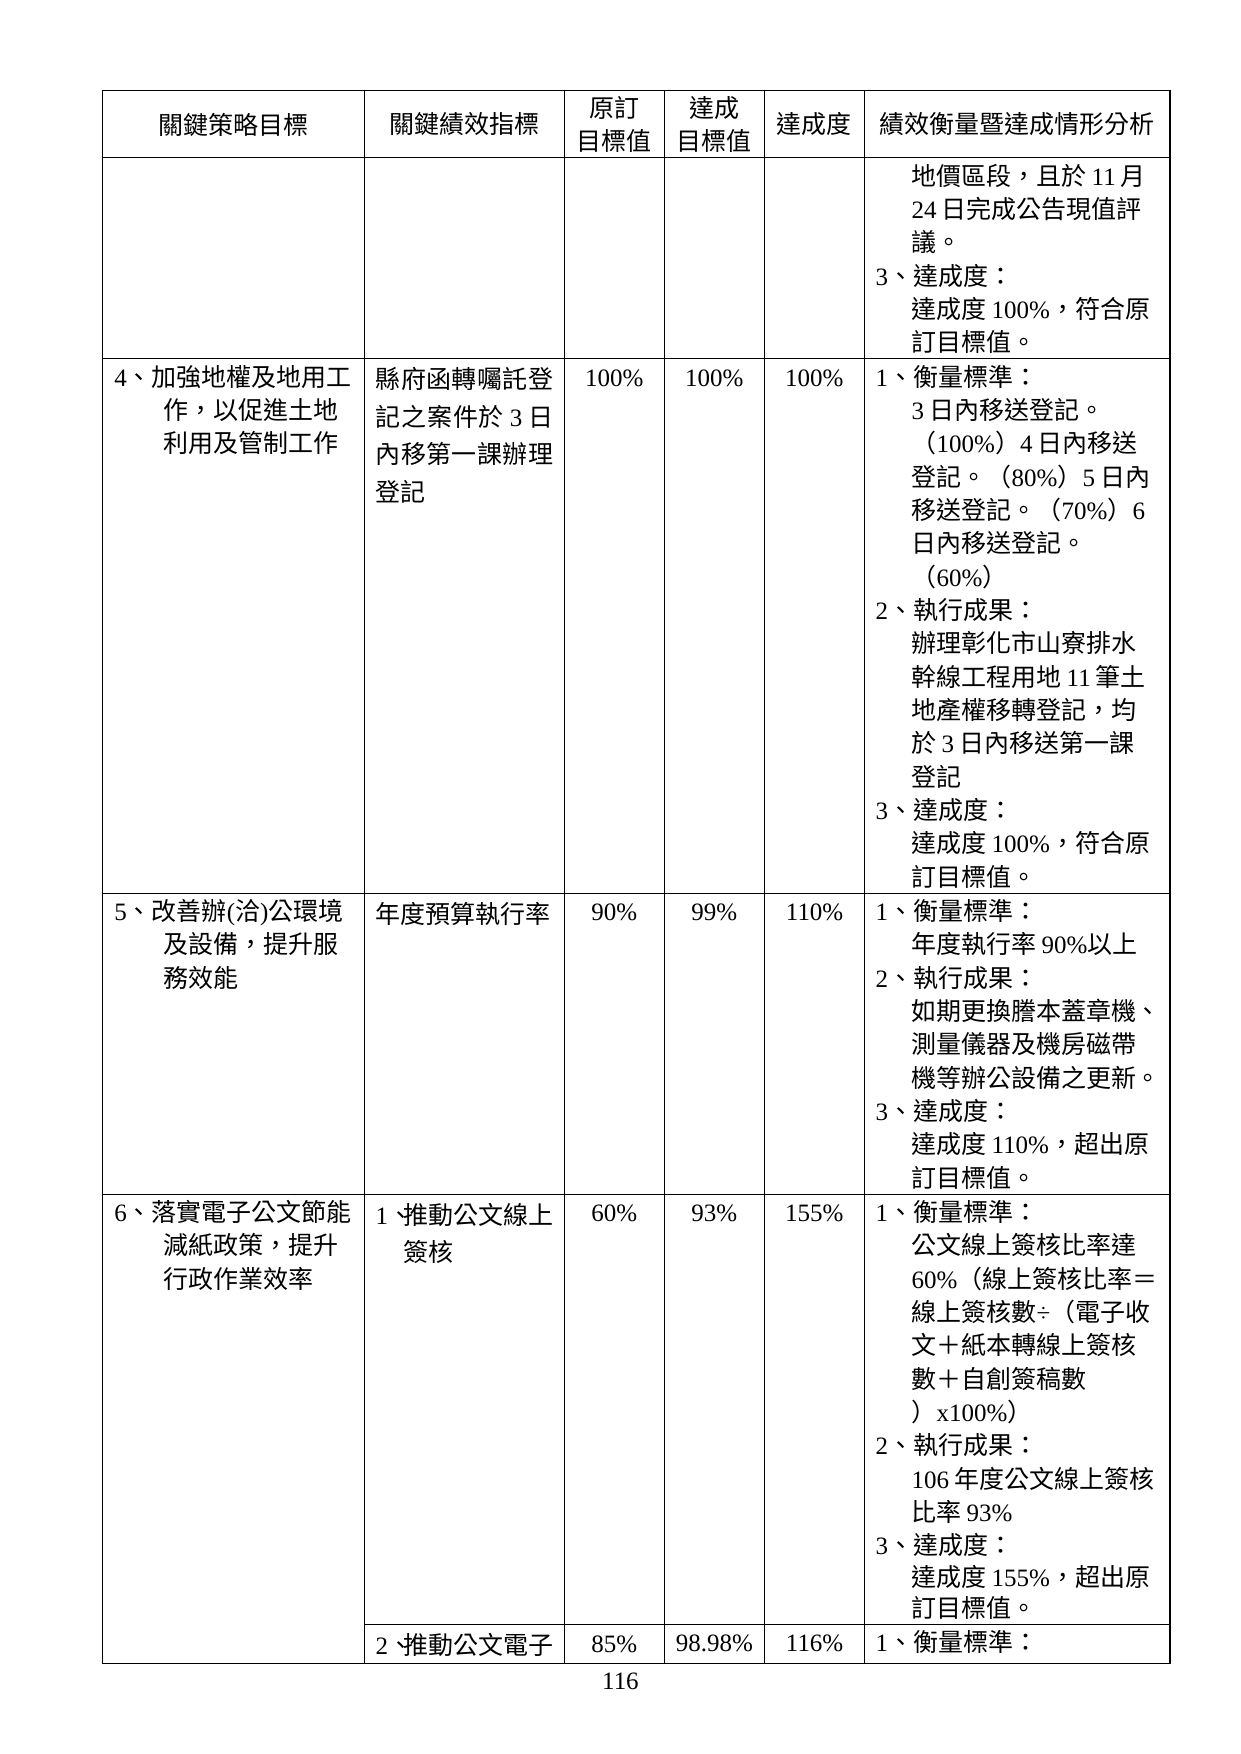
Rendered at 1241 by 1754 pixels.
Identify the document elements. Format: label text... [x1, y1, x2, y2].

table_cell [565, 158, 664, 358]
table_cell 落實電子公文節能減紙政策，提升行政作業效率 [103, 1195, 364, 1662]
table_cell 100% [765, 359, 864, 893]
table_cell 1、衡量標準： 3日內移送登記。（100%）4日內移送登記。（80%）5日內移送登記。（70%）6日內移送登記。（60%） 2、執行成果： 辦理彰化市山寮排水幹線工程用地11筆土地產權移轉登記，均於3日內移送第一課登記 3、達成度： 達成度100%，符合原訂目標值。 [865, 359, 1169, 893]
table_header 原訂 目標值 [565, 91, 664, 157]
table_cell 110% [765, 894, 864, 1194]
table_cell [765, 158, 864, 358]
table_cell 100% [665, 359, 764, 893]
table_header 績效衡量暨達成情形分析 [865, 91, 1169, 157]
table_cell 116% [765, 1625, 864, 1662]
table_cell 90% [565, 894, 664, 1194]
table_header 達成度 [765, 91, 864, 157]
table_cell 1、衡量標準： 公文線上簽核比率達60%（線上簽核比率＝線上簽核數÷（電子收文＋紙本轉線上簽核數＋自創簽稿數）x100%） 2、執行成果： 106年度公文線上簽核比率93% 3、達成度： 達成度155%，超出原訂目標值。 [865, 1195, 1169, 1624]
table_cell 年度預算執行率 [365, 894, 564, 1194]
table_cell 98.98% [665, 1625, 764, 1662]
table_cell 155% [765, 1195, 864, 1624]
table_header 關鍵策略目標 [103, 91, 364, 157]
table_cell [365, 158, 564, 358]
table_cell 改善辦(洽)公環境及設備，提升服務效能 [103, 894, 364, 1194]
table_cell [665, 158, 764, 358]
table_cell 加強地權及地用工作，以促進土地利用及管制工作 [103, 359, 364, 893]
table_cell 縣府函轉囑託登記之案件於3日內移第一課辦理登記 [365, 359, 564, 893]
table_cell 100% [565, 359, 664, 893]
table_cell 地價區段，且於11月24日完成公告現值評議。 3、達成度： 達成度100%，符合原訂目標值。 [865, 158, 1169, 358]
table_cell 1、衡量標準： [865, 1625, 1169, 1662]
table_cell [103, 158, 364, 358]
table_header 達成 目標值 [665, 91, 764, 157]
table_cell 2、推動公文電子 [365, 1625, 564, 1662]
table_header 關鍵績效指標 [365, 91, 564, 157]
table_cell 60% [565, 1195, 664, 1624]
table_cell 85% [565, 1625, 664, 1662]
table_cell 99% [665, 894, 764, 1194]
table_cell 1、推動公文線上簽核 [365, 1195, 564, 1624]
table_cell 93% [665, 1195, 764, 1624]
table_cell 1、衡量標準： 年度執行率90%以上 2、執行成果： 如期更換謄本蓋章機、測量儀器及機房磁帶機等辦公設備之更新。 3、達成度： 達成度110%，超出原訂目標值。 [865, 894, 1169, 1194]
